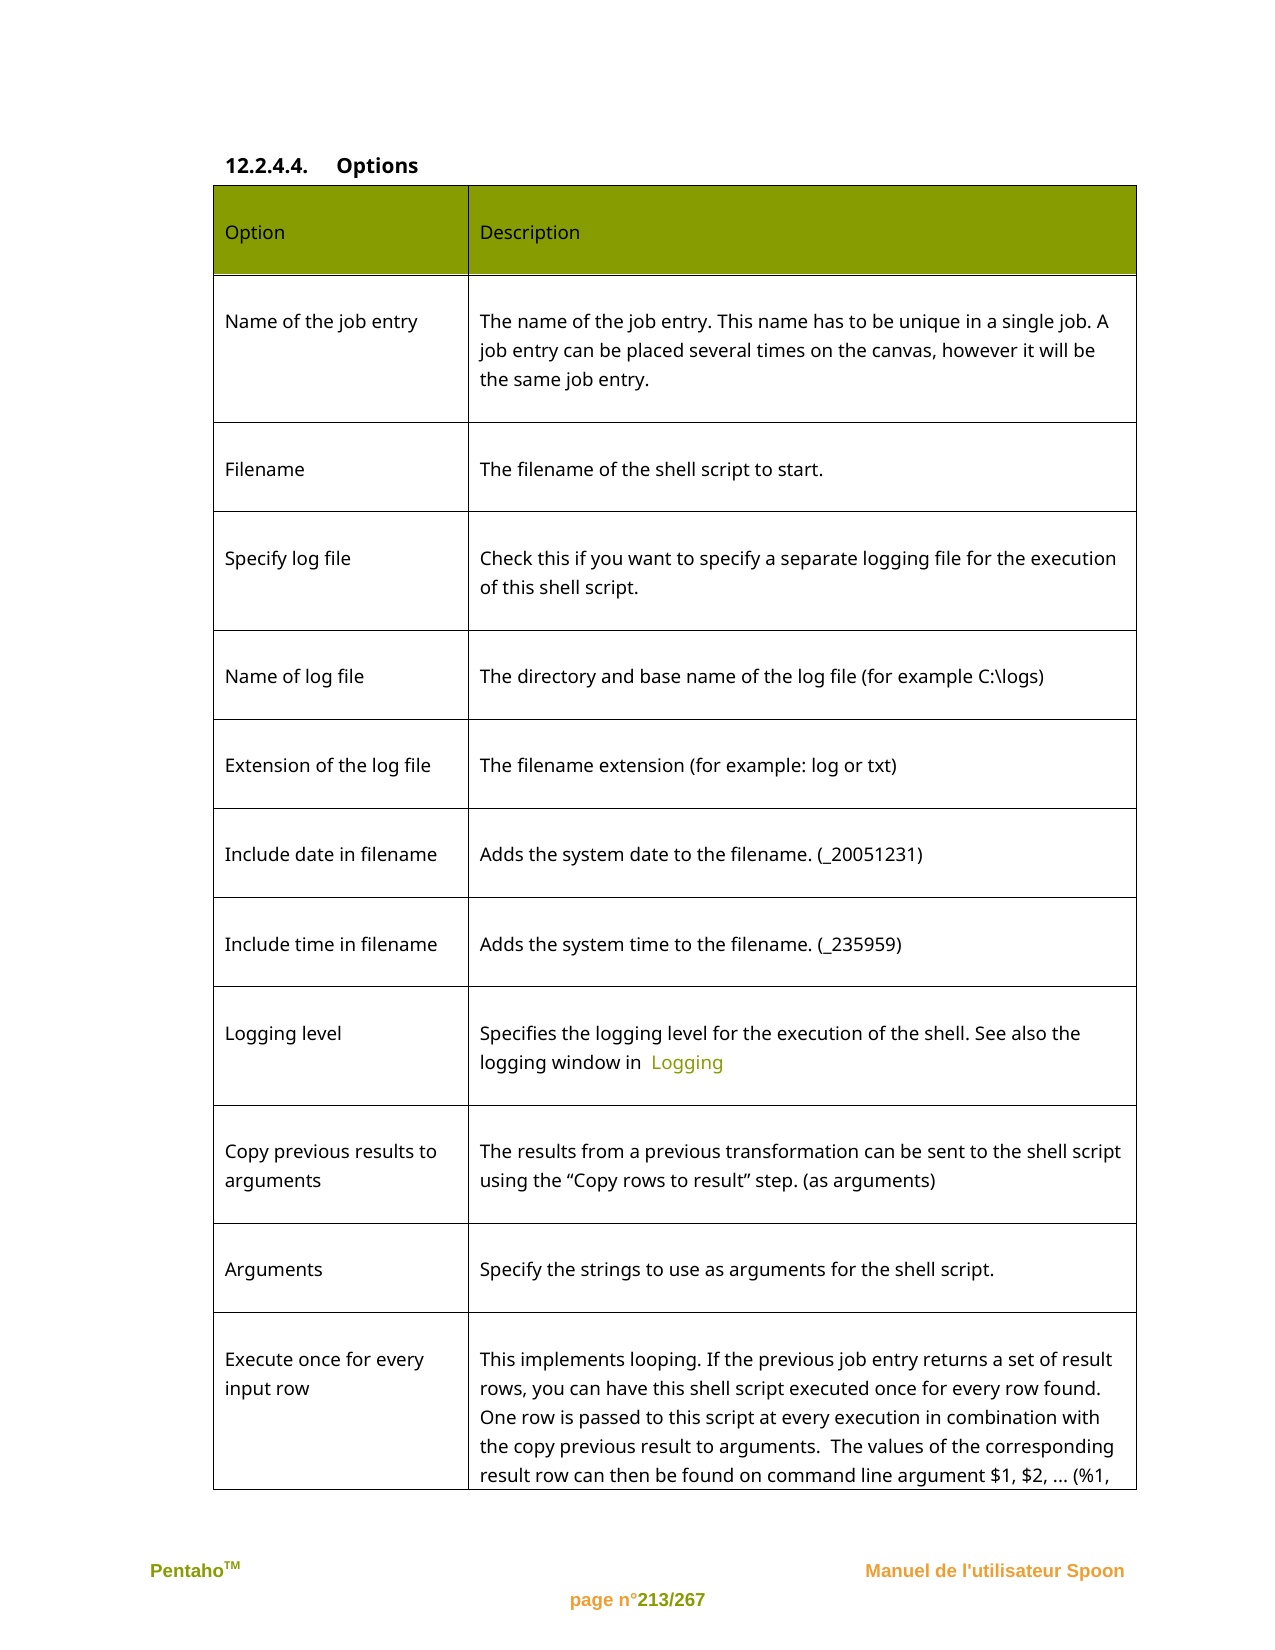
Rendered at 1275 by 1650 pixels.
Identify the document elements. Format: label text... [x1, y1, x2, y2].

table_cell Name of log file [214, 631, 468, 719]
subtitle Options [225, 150, 1125, 179]
table_header Option [214, 186, 468, 274]
table_cell Filename [214, 423, 468, 511]
table_cell Check this if you want to specify a separate logging file for the execution of this shell script. [469, 512, 1136, 629]
table_cell Copy previous results to arguments [214, 1106, 468, 1223]
table_cell Arguments [214, 1224, 468, 1312]
table_cell Logging level [214, 987, 468, 1104]
table_cell Specify the strings to use as arguments for the shell script. [469, 1224, 1136, 1312]
table_cell Adds the system date to the filename. (_20051231) [469, 809, 1136, 897]
table_cell The filename of the shell script to start. [469, 423, 1136, 511]
table_cell The name of the job entry. This name has to be unique in a single job. A job entry can be placed several times on the canvas, however it will be the same job entry. [469, 276, 1136, 422]
table_cell This implements looping. If the previous job entry returns a set of result rows, you can have this shell script executed once for every row found. One row is passed to this script at every execution in combination with the copy previous result to arguments. The values of the corresponding result row can then be found on command line argument $1, $2, ... (%1, [469, 1313, 1136, 1488]
table_cell Adds the system time to the filename. (_235959) [469, 898, 1136, 986]
table_cell Include time in filename [214, 898, 468, 986]
table_cell Specifies the logging level for the execution of the shell. See also the logging window in Logging [469, 987, 1136, 1104]
table_cell Execute once for every input row [214, 1313, 468, 1488]
table_cell Specify log file [214, 512, 468, 629]
table_cell The filename extension (for example: log or txt) [469, 720, 1136, 808]
table_header Description [469, 186, 1136, 274]
table_cell The directory and base name of the log file (for example C:\logs) [469, 631, 1136, 719]
table_cell The results from a previous transformation can be sent to the shell script using the “Copy rows to result” step. (as arguments) [469, 1106, 1136, 1223]
table_cell Name of the job entry [214, 276, 468, 422]
table_cell Extension of the log file [214, 720, 468, 808]
table_cell Include date in filename [214, 809, 468, 897]
